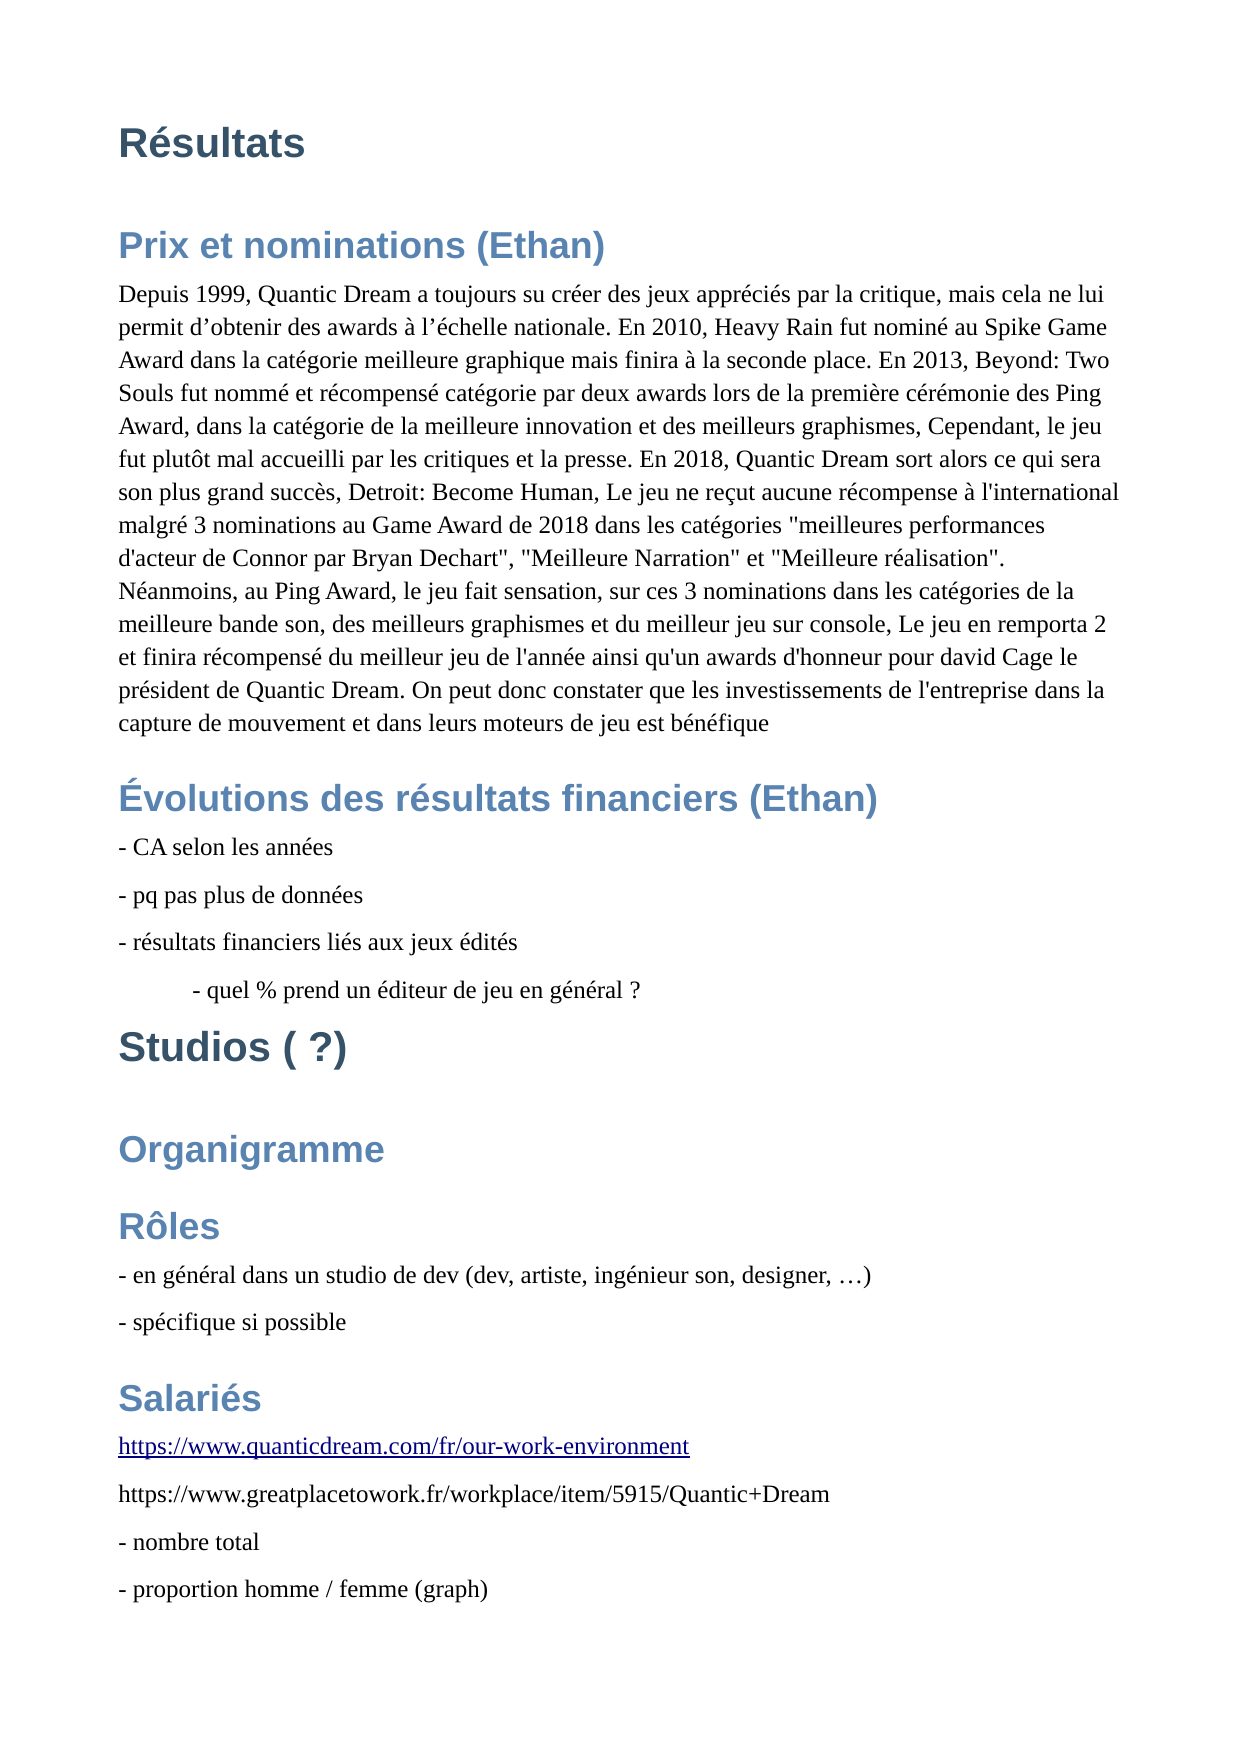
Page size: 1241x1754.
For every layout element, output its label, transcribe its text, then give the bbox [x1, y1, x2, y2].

text - proportion homme / femme (graph) [118, 1574, 1122, 1603]
subtitle Prix et nominations (Ethan) [118, 223, 1122, 266]
subtitle Évolutions des résultats financiers (Ethan) [118, 777, 1122, 820]
text - quel % prend un éditeur de jeu en général ? [118, 975, 1122, 1004]
text https://www.greatplacetowork.fr/workplace/item/5915/Quantic+Dream [118, 1479, 1122, 1508]
text - pq pas plus de données [118, 880, 1122, 908]
subtitle Résultats [118, 118, 1122, 166]
subtitle Salariés [118, 1376, 1122, 1419]
text - CA selon les années [118, 832, 1122, 861]
text Depuis 1999, Quantic Dream a toujours su créer des jeux appréciés par la critique, mais cela ne lui permit d’obtenir des awards à l’échelle nationale. En 2010, Heavy Rain fut nominé au Spike Game Award dans la catégorie meilleure graphique mais finira à la seconde place. En 2013, Beyond: Two Souls fut nommé et récompensé catégorie par deux awards lors de la première cérémonie des Ping Award, dans la catégorie de la meilleure innovation et des meilleurs graphismes, Cependant, le jeu fut plutôt mal accueilli par les critiques et la presse. En 2018, Quantic Dream sort alors ce qui sera son plus grand succès, Detroit: Become Human, Le jeu ne reçut aucune récompense à l'international malgré 3 nominations au Game Award de 2018 dans les catégories "meilleures performances d'acteur de Connor par Bryan Dechart", "Meilleure Narration" et "Meilleure réalisation". Néanmoins, au Ping Award, le jeu fait sensation, sur ces 3 nominations dans les catégories de la meilleure bande son, des meilleurs graphismes et du meilleur jeu sur console, Le jeu en remporta 2 et finira récompensé du meilleur jeu de l'année ainsi qu'un awards d'honneur pour david Cage le président de Quantic Dream. On peut donc constater que les investissements de l'entreprise dans la capture de mouvement et dans leurs moteurs de jeu est bénéfique [118, 279, 1122, 737]
subtitle Organigramme [118, 1128, 1122, 1171]
subtitle Studios ( ?) [118, 1023, 1122, 1071]
text - spécifique si possible [118, 1307, 1122, 1336]
text - en général dans un studio de dev (dev, artiste, ingénieur son, designer, …) [118, 1260, 1122, 1288]
text https://www.quanticdream.com/fr/our-work-environment [118, 1431, 1122, 1460]
subtitle Rôles [118, 1204, 1122, 1247]
text - résultats financiers liés aux jeux édités [118, 927, 1122, 956]
text - nombre total [118, 1527, 1122, 1555]
